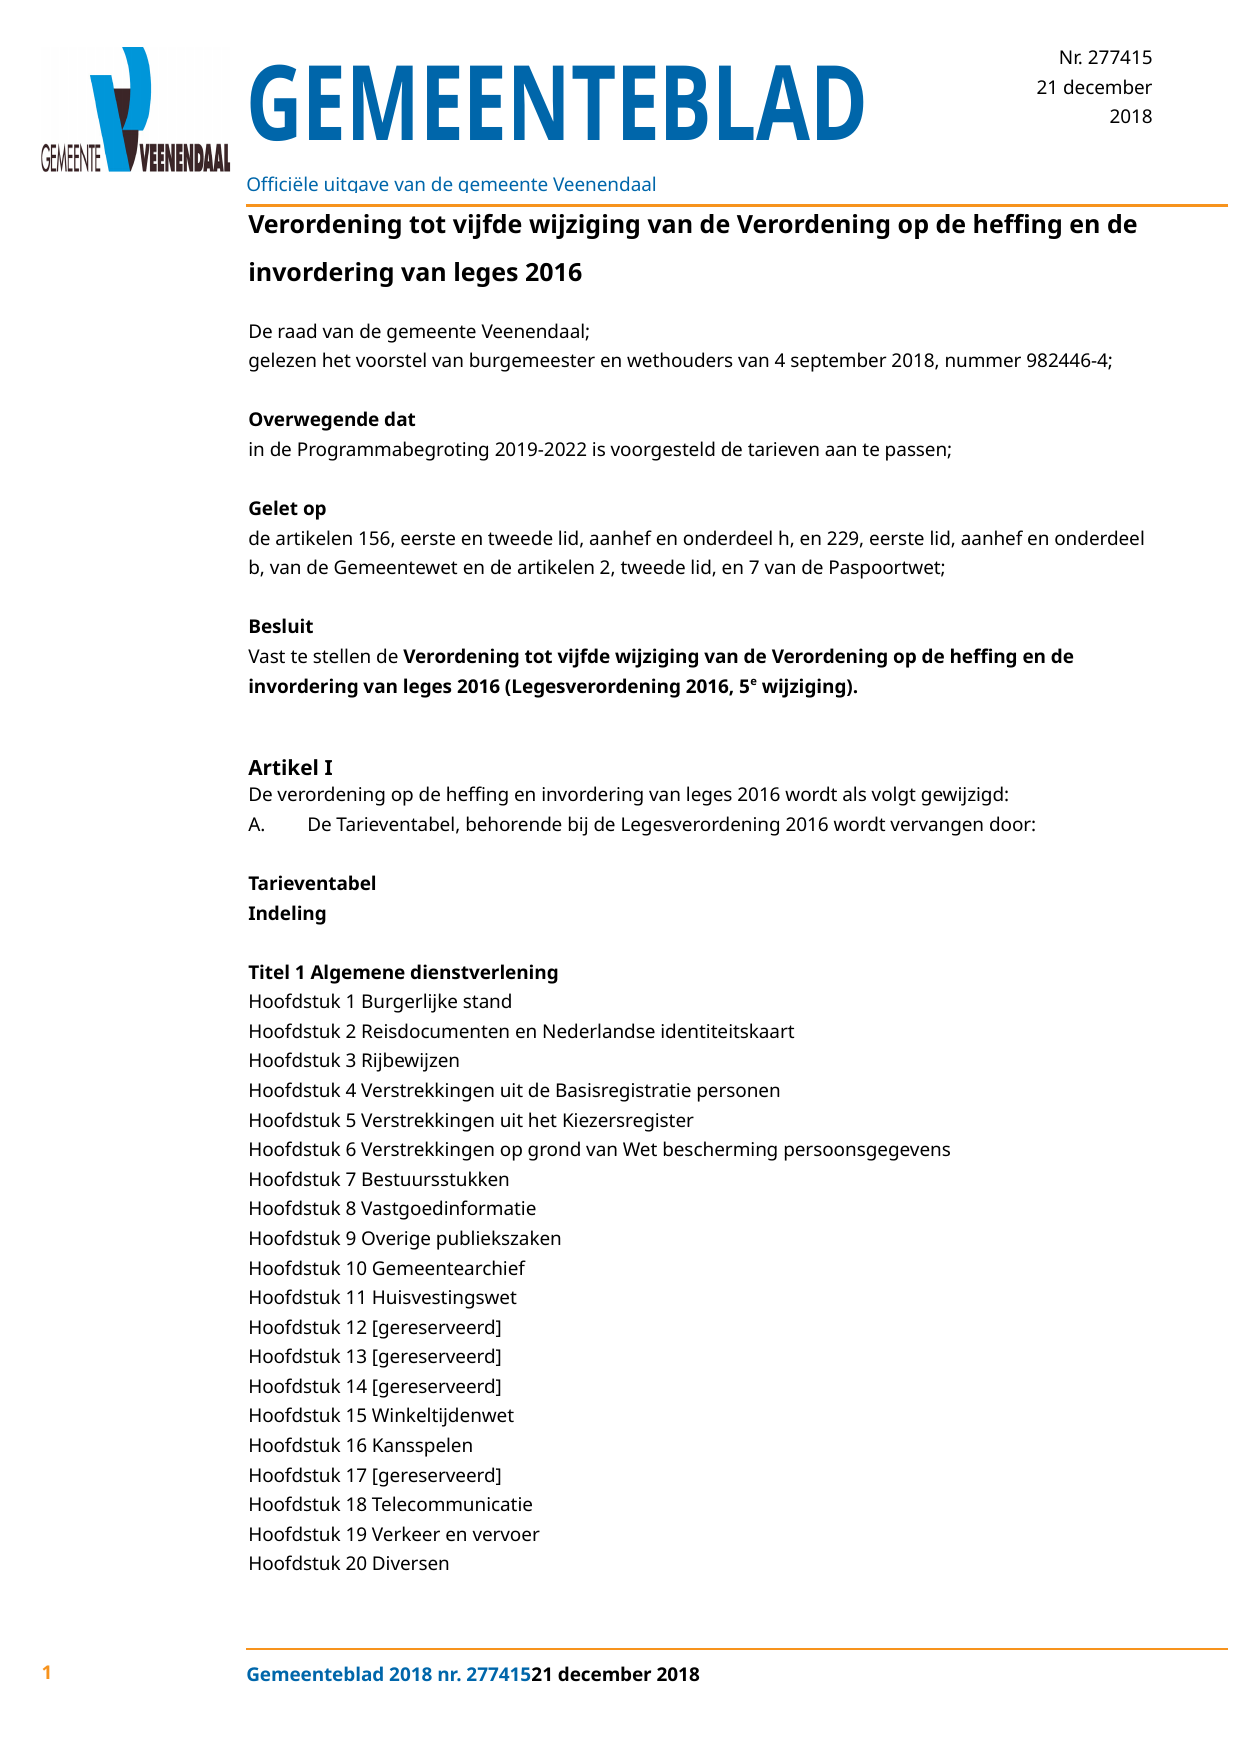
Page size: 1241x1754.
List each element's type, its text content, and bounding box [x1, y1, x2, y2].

text Hoofdstuk 13 [gereserveerd] [248, 1343, 1152, 1369]
text Hoofdstuk 4 Verstrekkingen uit de Basisregistratie personen [248, 1077, 1152, 1103]
text Hoofdstuk 14 [gereserveerd] [248, 1373, 1152, 1399]
text Hoofdstuk 19 Verkeer en vervoer [248, 1521, 1152, 1547]
text Titel 1 Algemene dienstverlening [248, 959, 1152, 984]
picture [123, 47, 231, 172]
text De verordening op de heffing en invordering van leges 2016 wordt als volgt gewijzigd: [248, 781, 1152, 807]
text Hoofdstuk 9 Overige publiekszaken [248, 1225, 1152, 1251]
text Hoofdstuk 15 Winkeltijdenwet [248, 1403, 1152, 1428]
text Hoofdstuk 17 [gereserveerd] [248, 1462, 1152, 1487]
text Indeling [248, 900, 1152, 925]
text Artikel I [248, 753, 1152, 781]
text Hoofdstuk 6 Verstrekkingen op grond van Wet bescherming persoonsgegevens [248, 1136, 1152, 1162]
text Gelet op [248, 495, 1152, 521]
text Hoofdstuk 1 Burgerlijke stand [248, 988, 1152, 1014]
text De raad van de gemeente Veenendaal; [248, 318, 1152, 344]
text Overwegende dat [248, 407, 1152, 432]
text Hoofdstuk 20 Diversen [248, 1551, 1152, 1576]
text Hoofdstuk 11 Huisvestingswet [248, 1284, 1152, 1310]
text Vast te stellen de Verordening tot vijfde wijziging van de Verordening op de heffing en de invordering van leges 2016 (Legesverordening 2016, 5e wijziging). [248, 643, 1152, 699]
text in de Programmabegroting 2019-2022 is voorgesteld de tarieven aan te passen; [248, 436, 1152, 462]
text Hoofdstuk 10 Gemeentearchief [248, 1255, 1152, 1280]
picture [41, 47, 130, 172]
text de artikelen 156, eerste en tweede lid, aanhef en onderdeel h, en 229, eerste lid, aanhef en onderdeel b, van de Gemeentewet en de artikelen 2, tweede lid, en 7 van de Paspoortwet; [248, 525, 1152, 580]
text Verordening tot vijfde wijziging van de Verordening op de heffing en de invordering van leges 2016 [248, 207, 1152, 288]
text Hoofdstuk 12 [gereserveerd] [248, 1314, 1152, 1339]
text gelezen het voorstel van burgemeester en wethouders van 4 september 2018, nummer 982446-4; [248, 347, 1152, 373]
text Hoofdstuk 8 Vastgoedinformatie [248, 1196, 1152, 1221]
text Hoofdstuk 5 Verstrekkingen uit het Kiezersregister [248, 1107, 1152, 1132]
text Tarieventabel [248, 870, 1152, 896]
text Hoofdstuk 16 Kansspelen [248, 1432, 1152, 1458]
list De Tarieventabel, behorende bij de Legesverordening 2016 wordt vervangen door: [248, 811, 1152, 837]
text Hoofdstuk 3 Rijbewijzen [248, 1048, 1152, 1073]
text Besluit [248, 614, 1152, 639]
text Hoofdstuk 18 Telecommunicatie [248, 1491, 1152, 1517]
text Hoofdstuk 2 Reisdocumenten en Nederlandse identiteitskaart [248, 1018, 1152, 1044]
text Hoofdstuk 7 Bestuursstukken [248, 1166, 1152, 1192]
